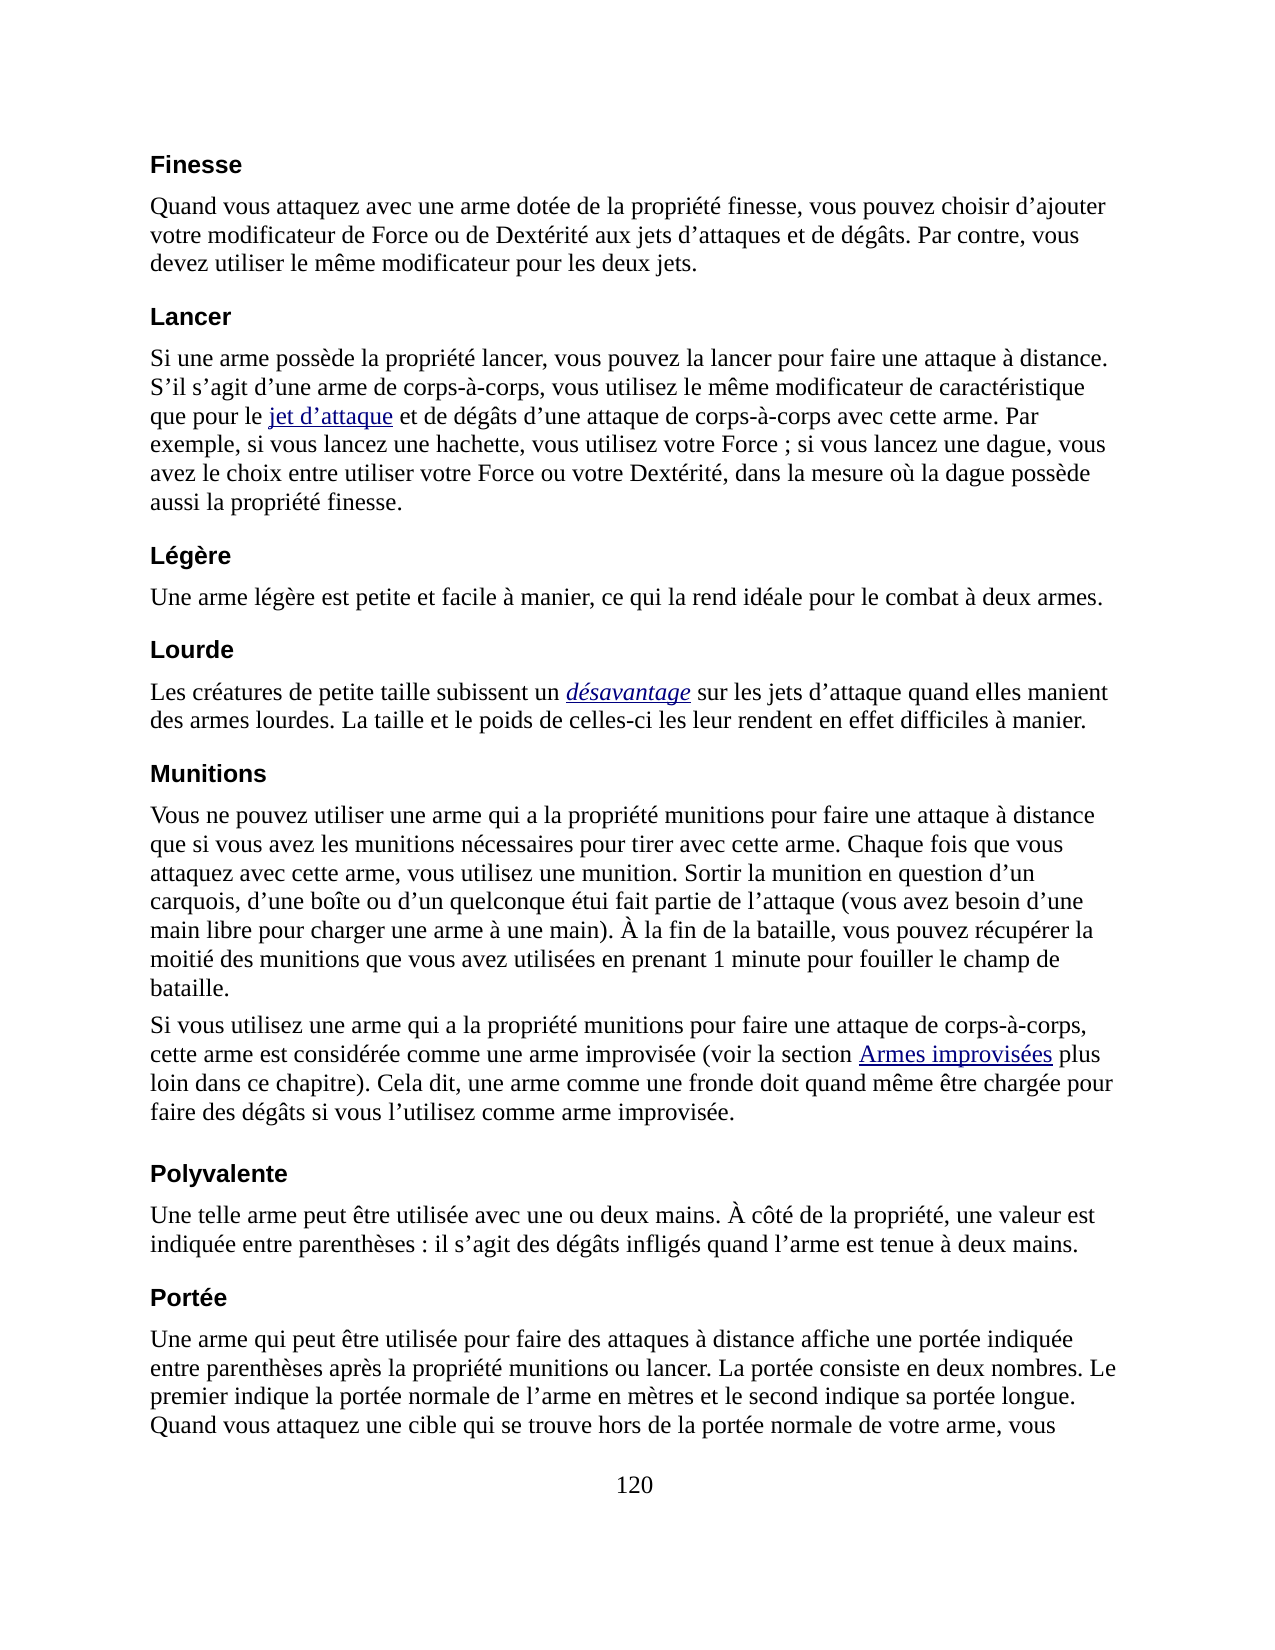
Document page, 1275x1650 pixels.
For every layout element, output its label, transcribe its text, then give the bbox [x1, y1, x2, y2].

subtitle Lourde [150, 636, 1125, 664]
text Si vous utilisez une arme qui a la propriété munitions pour faire une attaque de corps-à-corps, cette arme est considérée comme une arme improvisée (voir la section Armes improvisées plus loin dans ce chapitre). Cela dit, une arme comme une fronde doit quand même être chargée pour faire des dégâts si vous l’utilisez comme arme improvisée. [150, 1010, 1125, 1125]
text Vous ne pouvez utiliser une arme qui a la propriété munitions pour faire une attaque à distance que si vous avez les munitions nécessaires pour tirer avec cette arme. Chaque fois que vous attaquez avec cette arme, vous utilisez une munition. Sortir la munition en question d’un carquois, d’une boîte ou d’un quelconque étui fait partie de l’attaque (vous avez besoin d’une main libre pour charger une arme à une main). À la fin de la bataille, vous pouvez récupérer la moitié des munitions que vous avez utilisées en prenant 1 minute pour fouiller le champ de bataille. [150, 800, 1125, 1001]
text Une arme qui peut être utilisée pour faire des attaques à distance affiche une portée indiquée entre parenthèses après la propriété munitions ou lancer. La portée consiste en deux nombres. Le premier indique la portée normale de l’arme en mètres et le second indique sa portée longue. Quand vous attaquez une cible qui se trouve hors de la portée normale de votre arme, vous [150, 1324, 1125, 1439]
text Une arme légère est petite et facile à manier, ce qui la rend idéale pour le combat à deux armes. [150, 582, 1125, 611]
subtitle Finesse [150, 150, 1125, 178]
text Les créatures de petite taille subissent un désavantage sur les jets d’attaque quand elles manient des armes lourdes. La taille et le poids de celles-ci les leur rendent en effet difficiles à manier. [150, 677, 1125, 734]
subtitle Lancer [150, 302, 1125, 331]
subtitle Munitions [150, 759, 1125, 788]
subtitle Polyvalente [150, 1159, 1125, 1188]
subtitle Légère [150, 541, 1125, 569]
text Quand vous attaquez avec une arme dotée de la propriété finesse, vous pouvez choisir d’ajouter votre modificateur de Force ou de Dextérité aux jets d’attaques et de dégâts. Par contre, vous devez utiliser le même modificateur pour les deux jets. [150, 191, 1125, 277]
text Une telle arme peut être utilisée avec une ou deux mains. À côté de la propriété, une valeur est indiquée entre parenthèses : il s’agit des dégâts infligés quand l’arme est tenue à deux mains. [150, 1200, 1125, 1258]
text Si une arme possède la propriété lancer, vous pouvez la lancer pour faire une attaque à distance. S’il s’agit d’une arme de corps-à-corps, vous utilisez le même modificateur de caractéristique que pour le jet d’attaque et de dégâts d’une attaque de corps-à-corps avec cette arme. Par exemple, si vous lancez une hachette, vous utilisez votre Force ; si vous lancez une dague, vous avez le choix entre utiliser votre Force ou votre Dextérité, dans la mesure où la dague possède aussi la propriété finesse. [150, 343, 1125, 516]
subtitle Portée [150, 1283, 1125, 1311]
